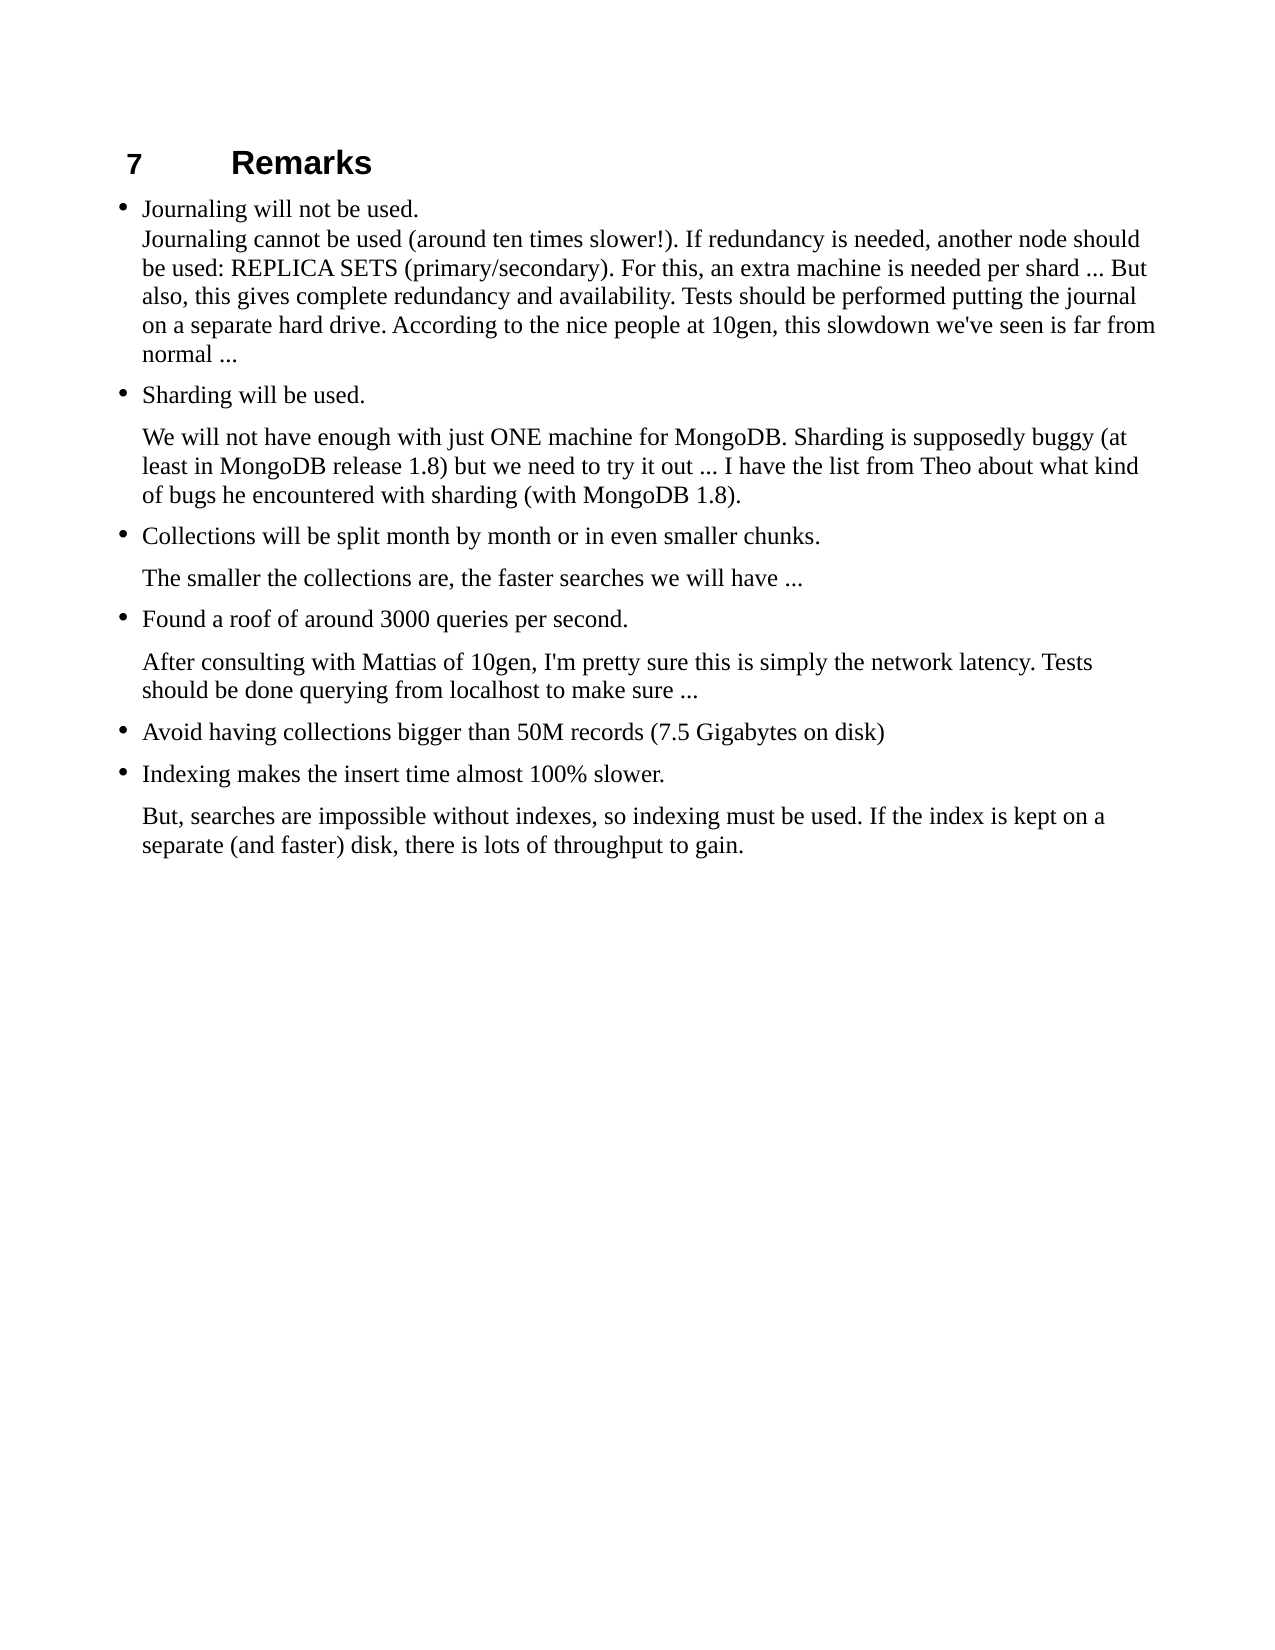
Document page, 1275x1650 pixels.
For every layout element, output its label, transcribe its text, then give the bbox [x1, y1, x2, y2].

list The smaller the collections are, the faster searches we will have ... [118, 563, 1157, 592]
list After consulting with Mattias of 10gen, I'm pretty sure this is simply the network latency. Tests should be done querying from localhost to make sure ... [118, 647, 1157, 704]
list Sharding will be used. [118, 380, 1157, 410]
list Collections will be split month by month or in even smaller chunks. [118, 521, 1157, 551]
list Found a roof of around 3000 queries per second. [118, 604, 1157, 634]
list Journaling will not be used. Journaling cannot be used (around ten times slower!). If redundancy is needed, another node should be used: REPLICA SETS (primary/secondary). For this, an extra machine is needed per shard ... But also, this gives complete redundancy and availability. Tests should be performed putting the journal on a separate hard drive. According to the nice people at 10gen, this slowdown we've seen is far from normal ... [118, 194, 1157, 368]
subtitle Remarks [118, 143, 1157, 182]
list Indexing makes the insert time almost 100% slower. [118, 759, 1157, 789]
list We will not have enough with just ONE machine for MongoDB. Sharding is supposedly buggy (at least in MongoDB release 1.8) but we need to try it out ... I have the list from Theo about what kind of bugs he encountered with sharding (with MongoDB 1.8). [118, 422, 1157, 509]
list Avoid having collections bigger than 50M records (7.5 Gigabytes on disk) [118, 717, 1157, 746]
list But, searches are impossible without indexes, so indexing must be used. If the index is kept on a separate (and faster) disk, there is lots of throughput to gain. [118, 801, 1157, 859]
